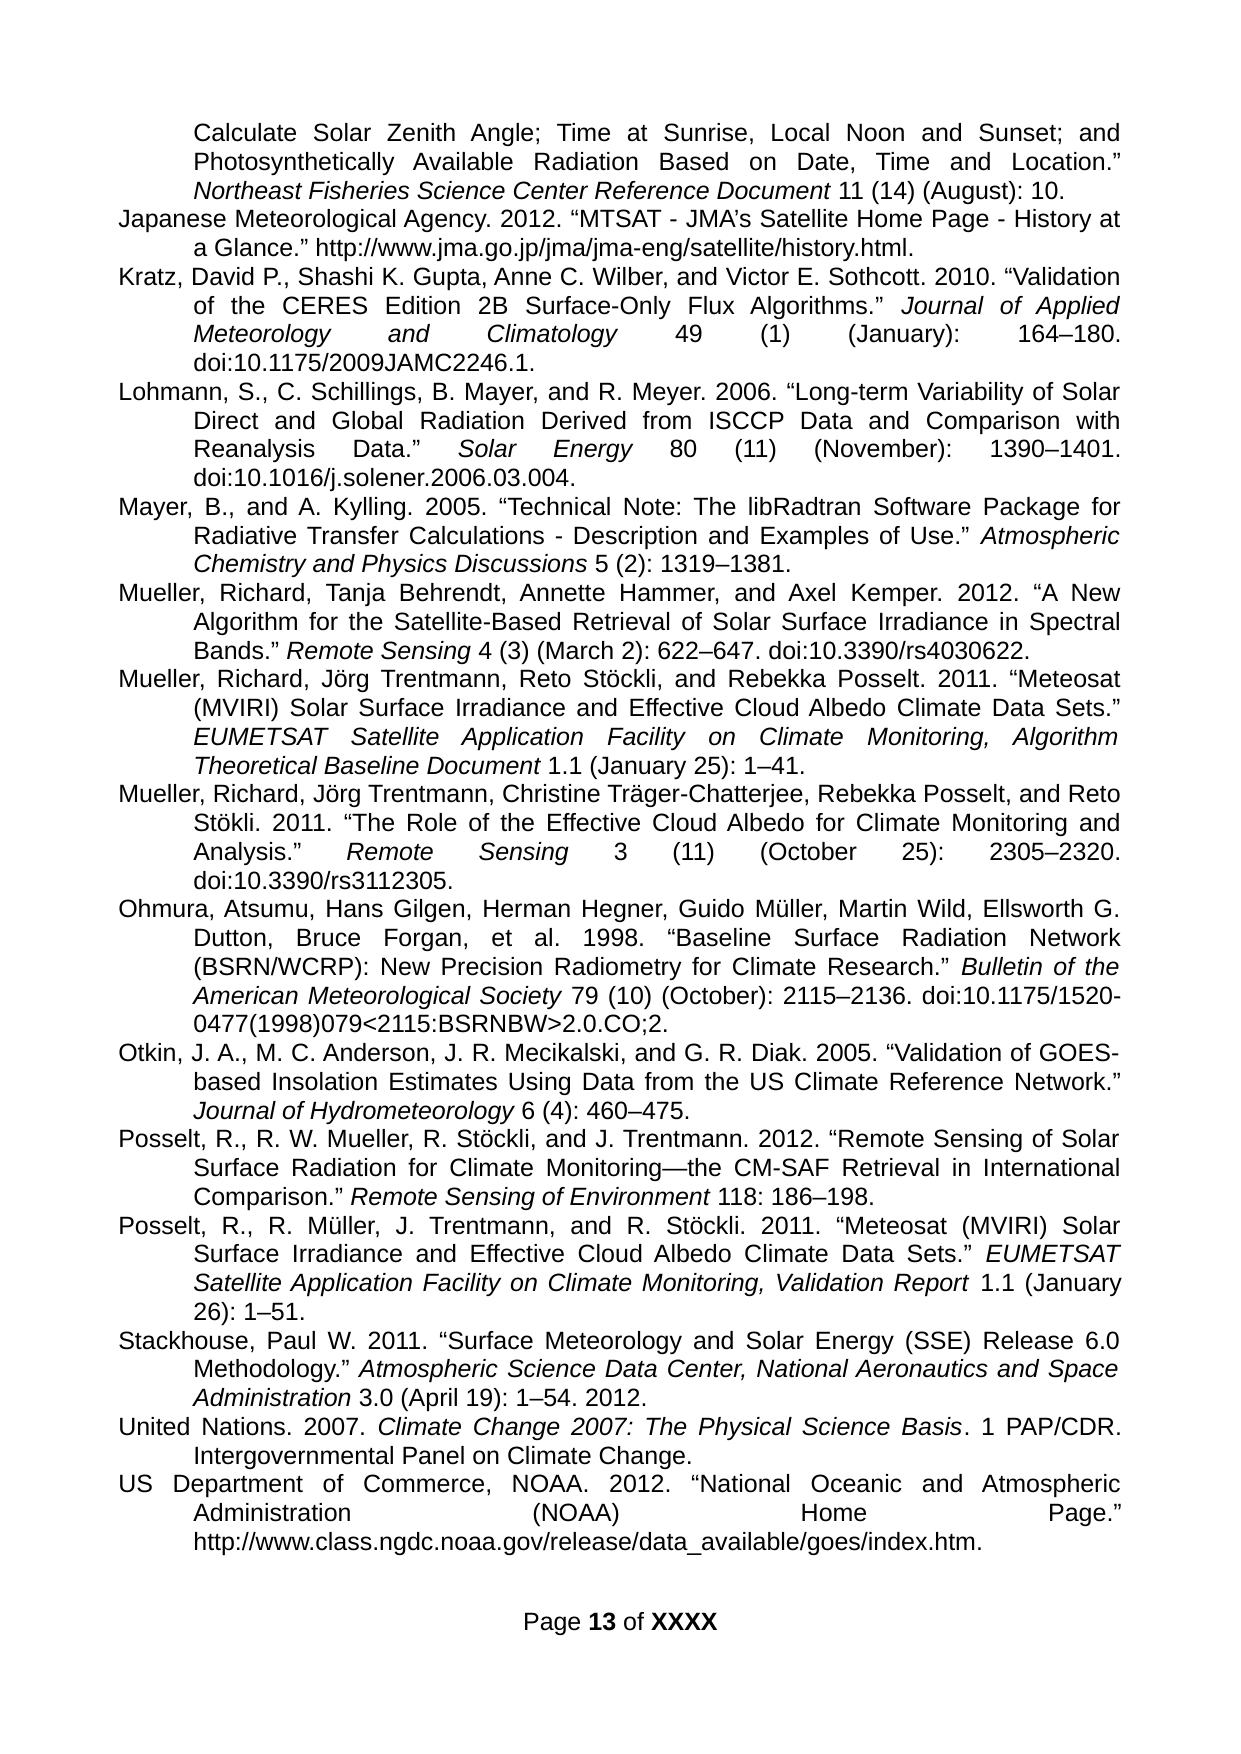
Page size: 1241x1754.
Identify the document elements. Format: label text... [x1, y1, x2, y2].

text Japanese Meteorological Agency. 2012. “MTSAT - JMA’s Satellite Home Page - History at a Glance.” http://www.jma.go.jp/jma/jma-eng/satellite/history.html. [118, 204, 1122, 262]
text Mayer, B., and A. Kylling. 2005. “Technical Note: The libRadtran Software Package for Radiative Transfer Calculations - Description and Examples of Use.” Atmospheric Chemistry and Physics Discussions 5 (2): 1319–1381. [118, 492, 1122, 578]
text Calculate Solar Zenith Angle; Time at Sunrise, Local Noon and Sunset; and Photosynthetically Available Radiation Based on Date, Time and Location.” Northeast Fisheries Science Center Reference Document 11 (14) (August): 10. [118, 118, 1122, 204]
text Kratz, David P., Shashi K. Gupta, Anne C. Wilber, and Victor E. Sothcott. 2010. “Validation of the CERES Edition 2B Surface-Only Flux Algorithms.” Journal of Applied Meteorology and Climatology 49 (1) (January): 164–180. doi:10.1175/2009JAMC2246.1. [118, 262, 1122, 377]
text Mueller, Richard, Jörg Trentmann, Christine Träger-Chatterjee, Rebekka Posselt, and Reto Stökli. 2011. “The Role of the Effective Cloud Albedo for Climate Monitoring and Analysis.” Remote Sensing 3 (11) (October 25): 2305–2320. doi:10.3390/rs3112305. [118, 779, 1122, 894]
text United Nations. 2007. Climate Change 2007: The Physical Science Basis. 1 PAP/CDR. Intergovernmental Panel on Climate Change. [118, 1412, 1122, 1469]
text Mueller, Richard, Jörg Trentmann, Reto Stöckli, and Rebekka Posselt. 2011. “Meteosat (MVIRI) Solar Surface Irradiance and Effective Cloud Albedo Climate Data Sets.” EUMETSAT Satellite Application Facility on Climate Monitoring, Algorithm Theoretical Baseline Document 1.1 (January 25): 1–41. [118, 664, 1122, 779]
text Posselt, R., R. Müller, J. Trentmann, and R. Stöckli. 2011. “Meteosat (MVIRI) Solar Surface Irradiance and Effective Cloud Albedo Climate Data Sets.” EUMETSAT Satellite Application Facility on Climate Monitoring, Validation Report 1.1 (January 26): 1–51. [118, 1211, 1122, 1326]
text Lohmann, S., C. Schillings, B. Mayer, and R. Meyer. 2006. “Long-term Variability of Solar Direct and Global Radiation Derived from ISCCP Data and Comparison with Reanalysis Data.” Solar Energy 80 (11) (November): 1390–1401. doi:10.1016/j.solener.2006.03.004. [118, 377, 1122, 492]
text Mueller, Richard, Tanja Behrendt, Annette Hammer, and Axel Kemper. 2012. “A New Algorithm for the Satellite-Based Retrieval of Solar Surface Irradiance in Spectral Bands.” Remote Sensing 4 (3) (March 2): 622–647. doi:10.3390/rs4030622. [118, 578, 1122, 664]
text Ohmura, Atsumu, Hans Gilgen, Herman Hegner, Guido Müller, Martin Wild, Ellsworth G. Dutton, Bruce Forgan, et al. 1998. “Baseline Surface Radiation Network (BSRN/WCRP): New Precision Radiometry for Climate Research.” Bulletin of the American Meteorological Society 79 (10) (October): 2115–2136. doi:10.1175/1520-0477(1998)079<2115:BSRNBW>2.0.CO;2. [118, 894, 1122, 1038]
text Stackhouse, Paul W. 2011. “Surface Meteorology and Solar Energy (SSE) Release 6.0 Methodology.” Atmospheric Science Data Center, National Aeronautics and Space Administration 3.0 (April 19): 1–54. 2012. [118, 1326, 1122, 1412]
text Posselt, R., R. W. Mueller, R. Stöckli, and J. Trentmann. 2012. “Remote Sensing of Solar Surface Radiation for Climate Monitoring—the CM-SAF Retrieval in International Comparison.” Remote Sensing of Environment 118: 186–198. [118, 1124, 1122, 1211]
text Otkin, J. A., M. C. Anderson, J. R. Mecikalski, and G. R. Diak. 2005. “Validation of GOES-based Insolation Estimates Using Data from the US Climate Reference Network.” Journal of Hydrometeorology 6 (4): 460–475. [118, 1038, 1122, 1124]
text US Department of Commerce, NOAA. 2012. “National Oceanic and Atmospheric Administration (NOAA) Home Page.” http://www.class.ngdc.noaa.gov/release/data_available/goes/index.htm. [118, 1469, 1122, 1556]
